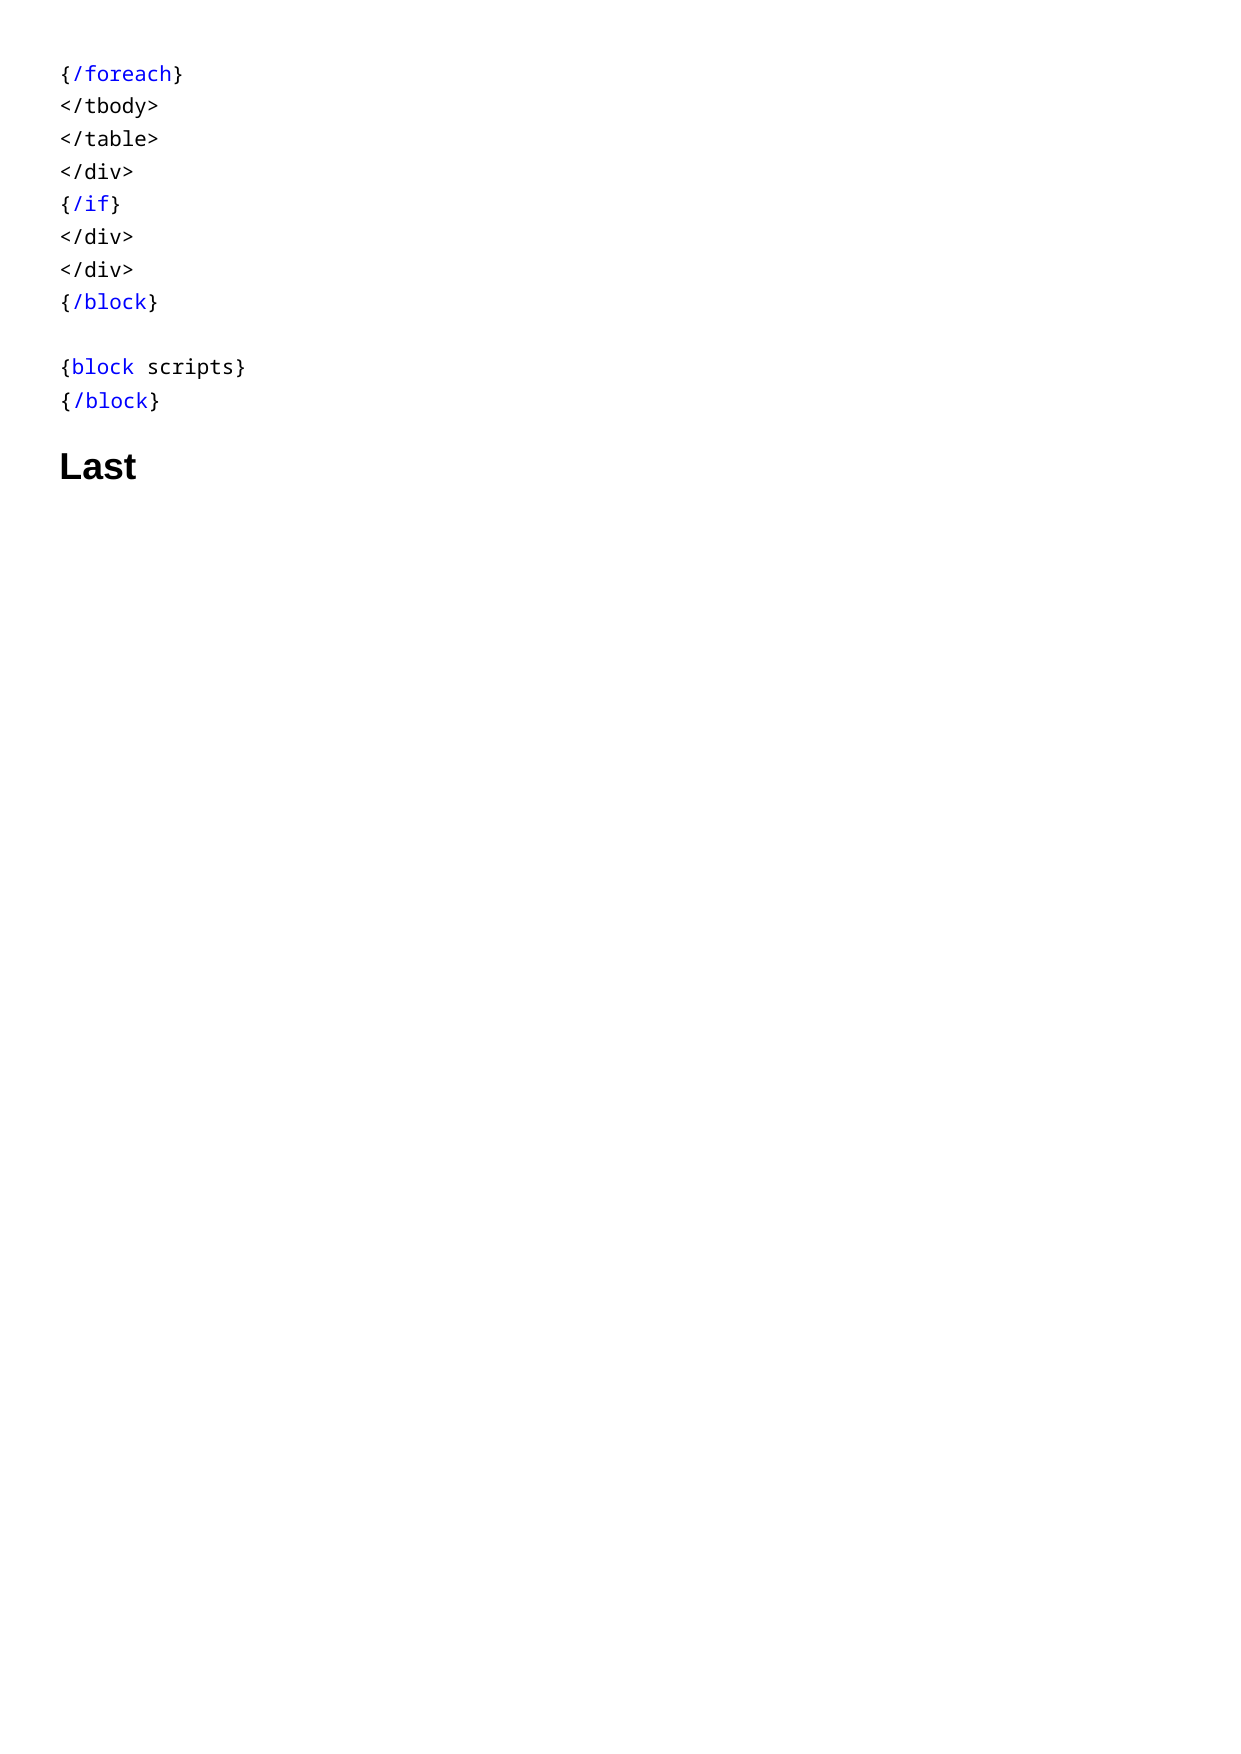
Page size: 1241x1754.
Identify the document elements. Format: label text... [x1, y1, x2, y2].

text </tbody> [59, 92, 1181, 120]
text {block scripts} [59, 352, 1181, 381]
text </div> [59, 157, 1181, 185]
text {/if} [59, 189, 1181, 218]
text </div> [59, 222, 1181, 251]
text </table> [59, 124, 1181, 153]
text {/block} [59, 287, 1181, 316]
subtitle Last [59, 444, 1181, 487]
text </div> [59, 255, 1181, 283]
text {/block} [59, 385, 1181, 415]
text {/foreach} [59, 59, 1181, 87]
